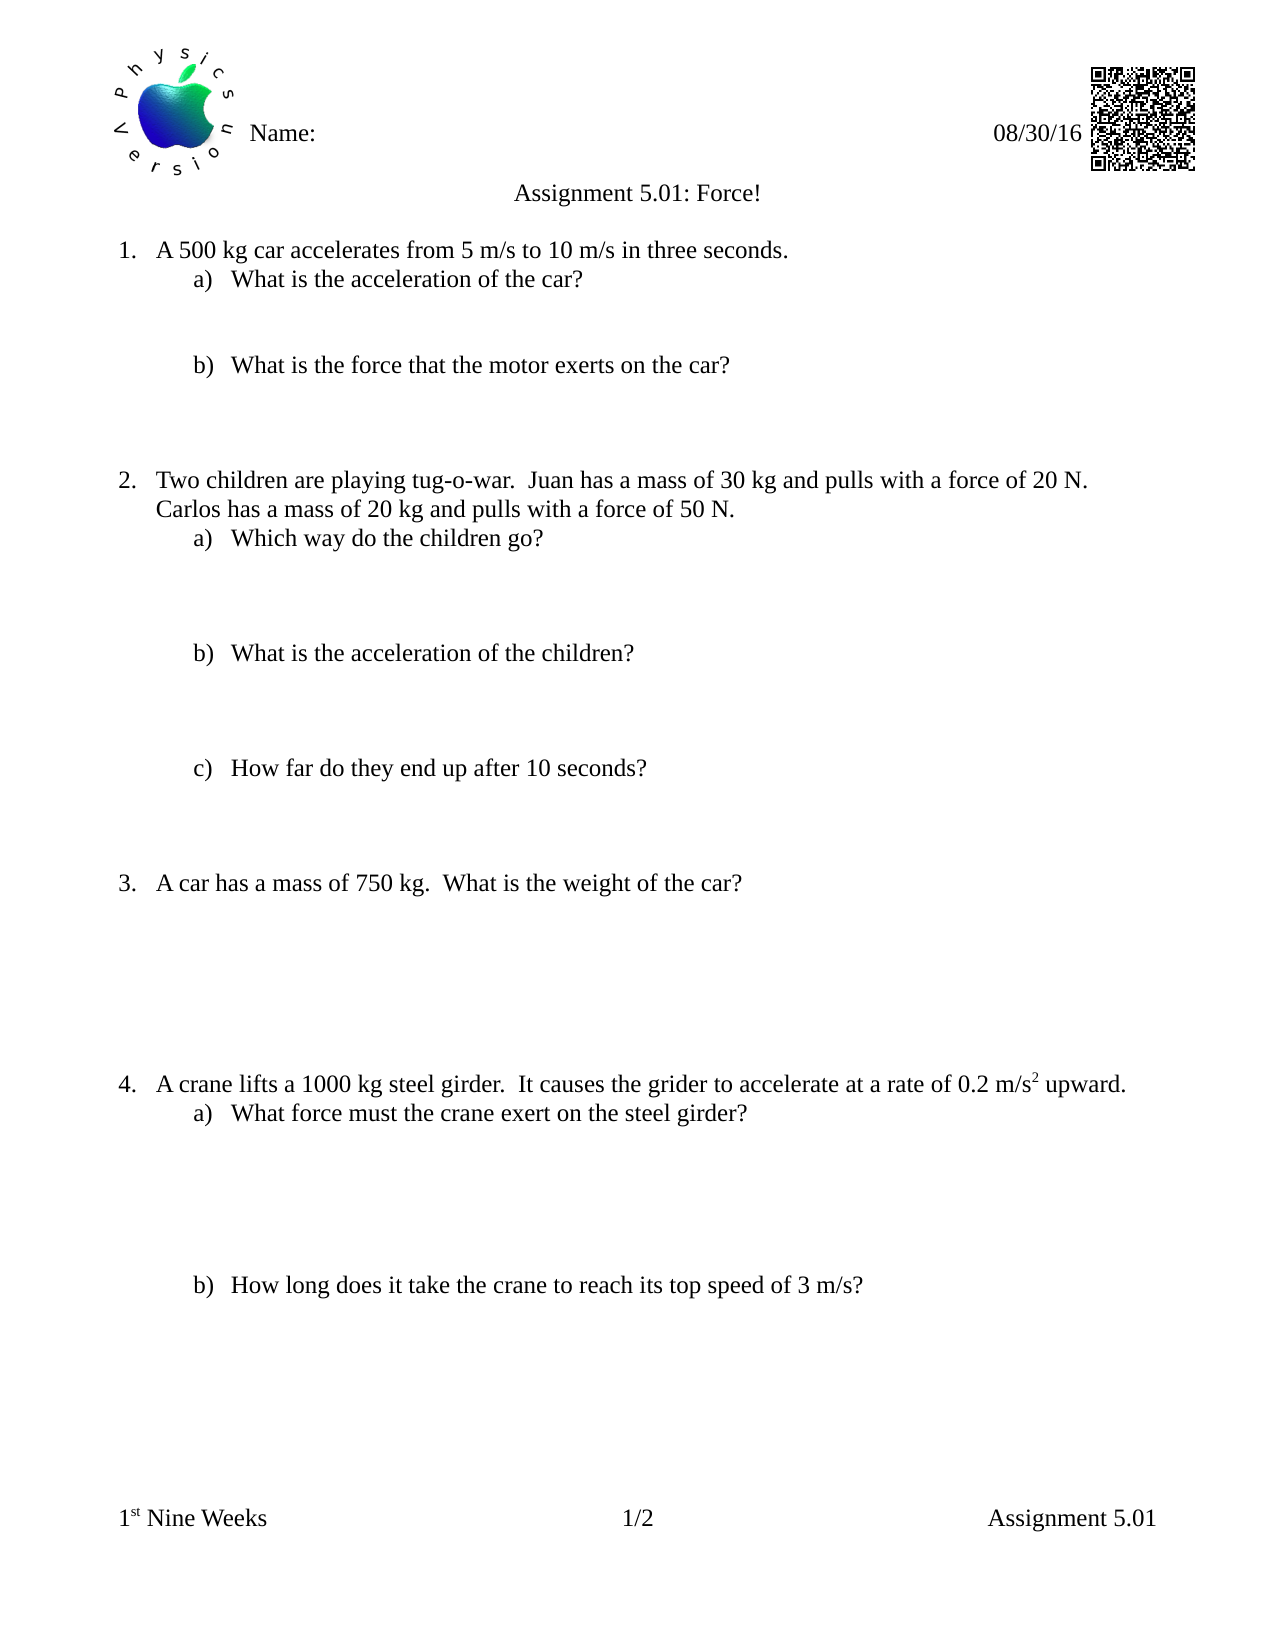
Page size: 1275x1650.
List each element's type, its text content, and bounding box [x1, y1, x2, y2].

list A car has a mass of 750 kg. What is the weight of the car? [118, 868, 1157, 897]
list How far do they end up after 10 seconds? [193, 753, 1157, 782]
picture [113, 48, 234, 176]
picture [1082, 58, 1203, 179]
list What is the force that the motor exerts on the car? [193, 351, 1157, 379]
list A 500 kg car accelerates from 5 m/s to 10 m/s in three seconds. [118, 236, 1157, 264]
text Assignment 5.01: Force! [118, 176, 1157, 207]
list A crane lifts a 1000 kg steel girder. It causes the grider to accelerate at a rate of 0.2 m/s2 upward. [118, 1069, 1157, 1098]
list Two children are playing tug-o-war. Juan has a mass of 30 kg and pulls with a force of 20 N. Carlos has a mass of 20 kg and pulls with a force of 50 N. [118, 466, 1157, 523]
list What force must the crane exert on the steel girder? [193, 1098, 1157, 1127]
list What is the acceleration of the children? [193, 638, 1157, 667]
list What is the acceleration of the car? [193, 264, 1157, 293]
list Which way do the children go? [193, 523, 1157, 552]
list How long does it take the crane to reach its top speed of 3 m/s? [193, 1271, 1157, 1299]
